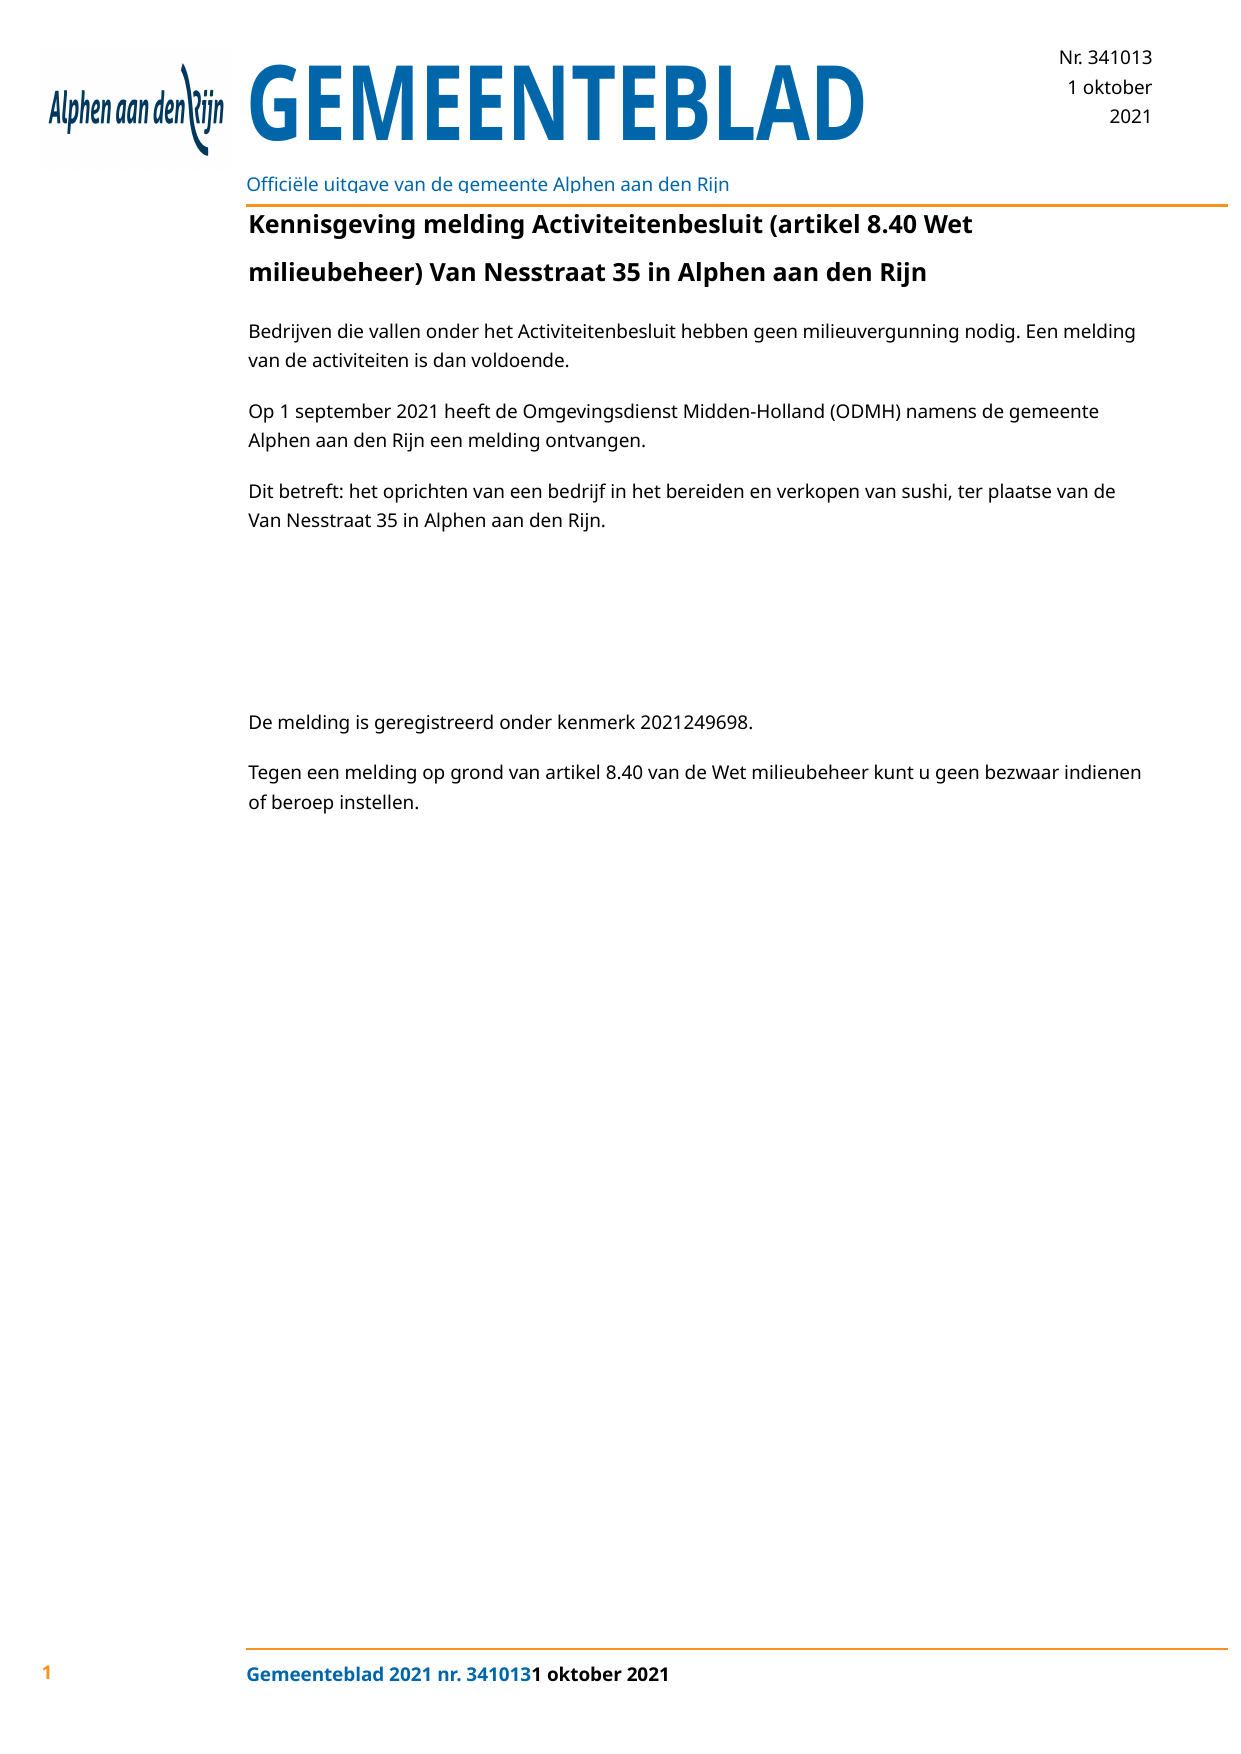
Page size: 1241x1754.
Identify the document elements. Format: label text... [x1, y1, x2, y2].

text Op 1 september 2021 heeft de Omgevingsdienst Midden-Holland (ODMH) namens de gemeente Alphen aan den Rijn een melding ontvangen. [248, 398, 1152, 453]
text Kennisgeving melding Activiteitenbesluit (artikel 8.40 Wet milieubeheer) Van Nesstraat 35 in Alphen aan den Rijn [248, 207, 1152, 288]
text Bedrijven die vallen onder het Activiteitenbesluit hebben geen milieuvergunning nodig. Een melding van de activiteiten is dan voldoende. [248, 318, 1152, 373]
text Dit betreft: het oprichten van een bedrijf in het bereiden en verkopen van sushi, ter plaatse van de Van Nesstraat 35 in Alphen aan den Rijn. [248, 478, 1152, 533]
text De melding is geregistreerd onder kenmerk 2021249698. [248, 709, 1152, 735]
picture [41, 47, 231, 172]
text Tegen een melding op grond van artikel 8.40 van de Wet milieubeheer kunt u geen bezwaar indienen of beroep instellen. [248, 759, 1152, 815]
